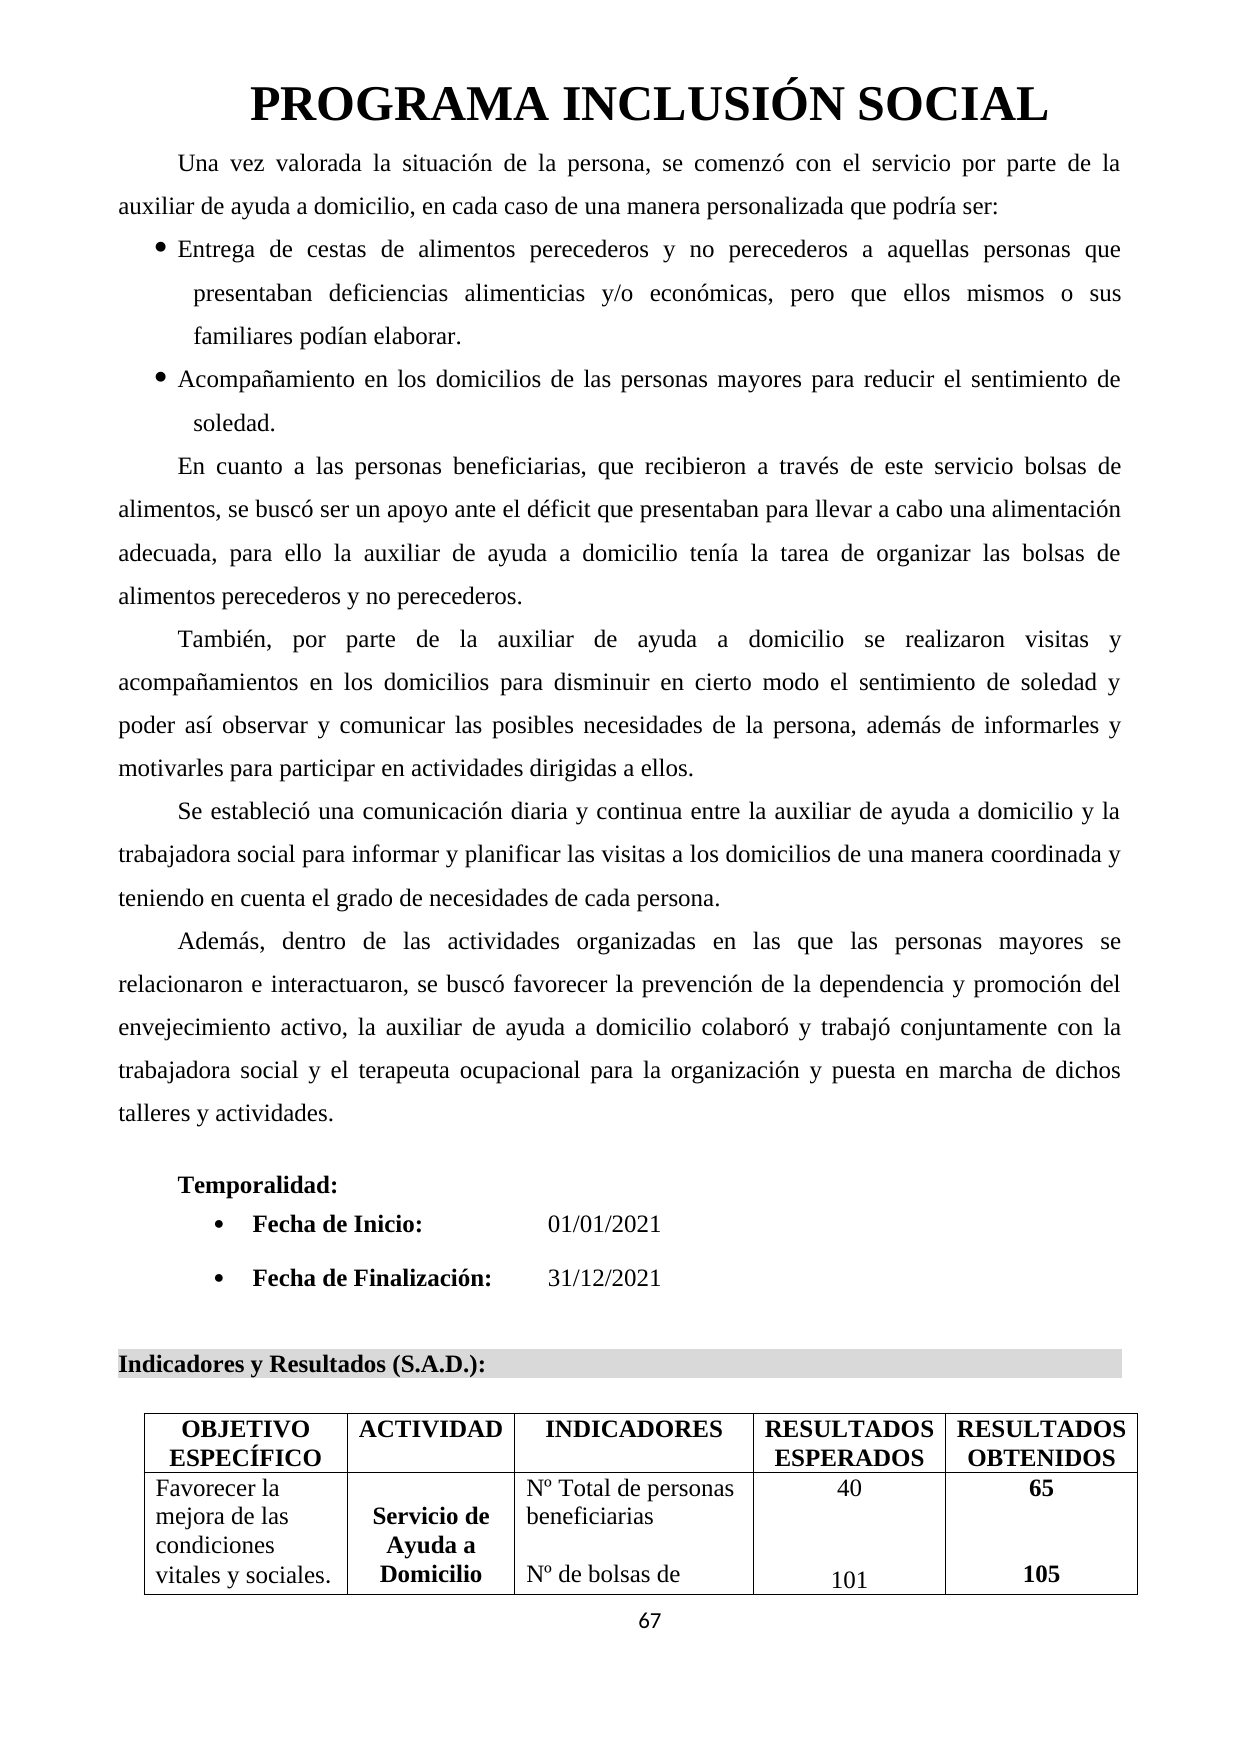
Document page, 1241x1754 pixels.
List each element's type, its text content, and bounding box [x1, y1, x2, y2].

table_cell Favorecer la mejora de las condiciones vitales y sociales. [145, 1473, 347, 1577]
table_header OBJETIVO ESPECÍFICO [145, 1414, 347, 1472]
table_cell 65 105 [946, 1473, 1137, 1577]
table_cell 40 101 [754, 1473, 945, 1577]
text Indicadores y Resultados (S.A.D.): [118, 1349, 1122, 1378]
list Acompañamiento en los domicilios de las personas mayores para reducir el sentimiento de soledad. [156, 364, 1122, 437]
table_cell Nº Total de personas beneficiarias Nº de bolsas de [515, 1473, 753, 1577]
list También, por parte de la auxiliar de ayuda a domicilio se realizaron visitas y acompañamientos en los domicilios para disminuir en cierto modo el sentimiento de soledad y poder así observar y comunicar las posibles necesidades de la persona, además de informarles y motivarles para participar en actividades dirigidas a ellos. [118, 624, 1122, 782]
list Fecha de Inicio: 01/01/2021 [215, 1209, 1122, 1238]
text Temporalidad: [177, 1170, 1122, 1199]
table_cell Servicio de Ayuda a Domicilio [348, 1473, 514, 1577]
table_header RESULTADOS OBTENIDOS [946, 1414, 1137, 1472]
table_header ACTIVIDAD [348, 1414, 514, 1472]
list Fecha de Finalización: 31/12/2021 [215, 1263, 1122, 1292]
list En cuanto a las personas beneficiarias, que recibieron a través de este servicio bolsas de alimentos, se buscó ser un apoyo ante el déficit que presentaban para llevar a cabo una alimentación adecuada, para ello la auxiliar de ayuda a domicilio tenía la tarea de organizar las bolsas de alimentos perecederos y no perecederos. [118, 451, 1122, 609]
list Además, dentro de las actividades organizadas en las que las personas mayores se relacionaron e interactuaron, se buscó favorecer la prevención de la dependencia y promoción del envejecimiento activo, la auxiliar de ayuda a domicilio colaboró y trabajó conjuntamente con la trabajadora social y el terapeuta ocupacional para la organización y puesta en marcha de dichos talleres y actividades. [118, 926, 1122, 1127]
table_header INDICADORES [515, 1414, 753, 1472]
list Entrega de cestas de alimentos perecederos y no perecederos a aquellas personas que presentaban deficiencias alimenticias y/o económicas, pero que ellos mismos o sus familiares podían elaborar. [156, 234, 1122, 350]
table_header RESULTADOS ESPERADOS [754, 1414, 945, 1472]
text Una vez valorada la situación de la persona, se comenzó con el servicio por parte de la auxiliar de ayuda a domicilio, en cada caso de una manera personalizada que podría ser: [118, 148, 1122, 219]
list Se estableció una comunicación diaria y continua entre la auxiliar de ayuda a domicilio y la trabajadora social para informar y planificar las visitas a los domicilios de una manera coordinada y teniendo en cuenta el grado de necesidades de cada persona. [118, 796, 1122, 911]
